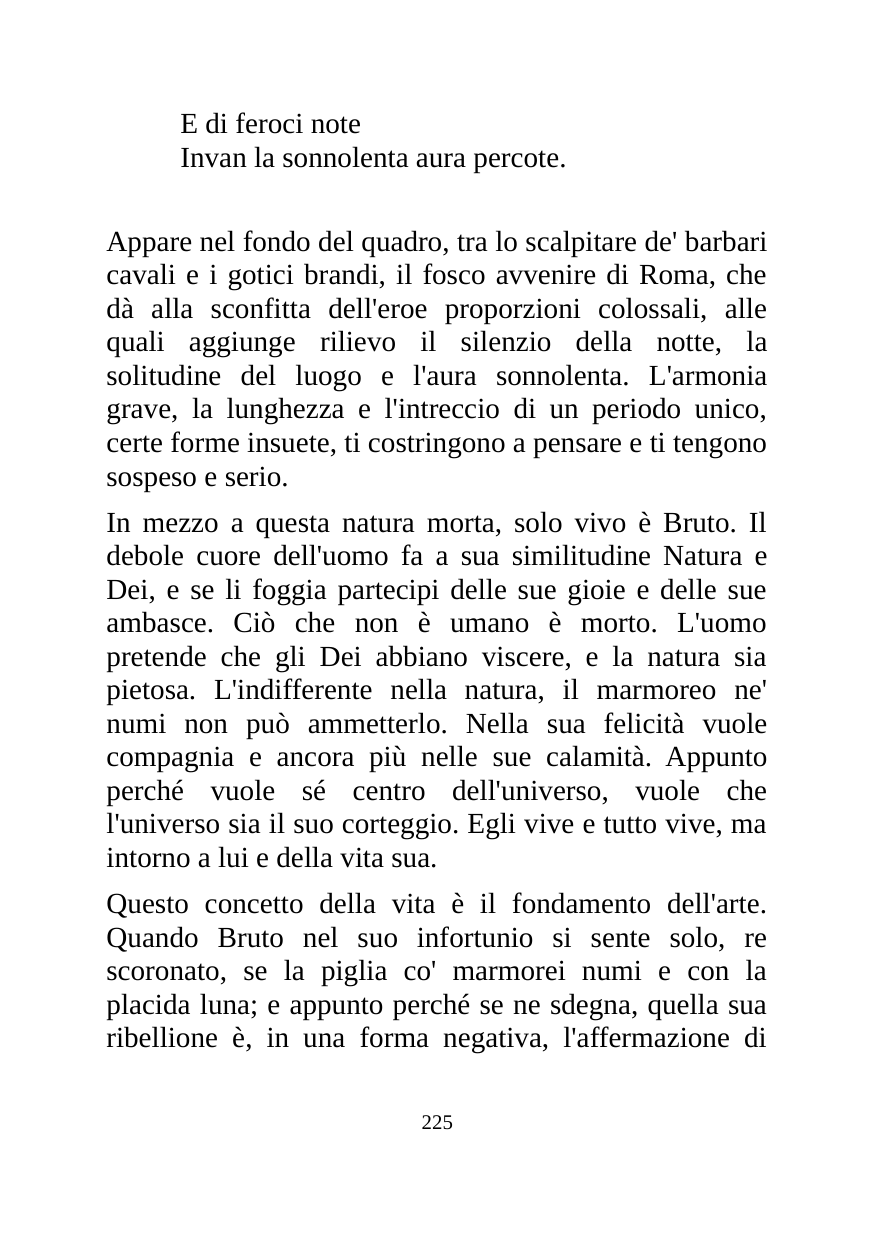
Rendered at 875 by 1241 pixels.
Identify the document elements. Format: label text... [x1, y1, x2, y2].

text In mezzo a questa natura morta, solo vivo è Bruto. Il debole cuore dell'uomo fa a sua similitudine Natura e Dei, e se li foggia partecipi delle sue gioie e delle sue ambasce. Ciò che non è umano è morto. L'uomo pretende che gli Dei abbiano viscere, e la natura sia pietosa. L'indifferente nella natura, il marmoreo ne' numi non può ammetterlo. Nella sua felicità vuole compagnia e ancora più nelle sue calamità. Appunto perché vuole sé centro dell'universo, vuole che l'universo sia il suo corteggio. Egli vive e tutto vive, ma intorno a lui e della vita sua. [106, 505, 768, 874]
text Appare nel fondo del quadro, tra lo scalpitare de' barbari cavali e i gotici brandi, il fosco avvenire di Roma, che dà alla sconfitta dell'eroe proporzioni colossali, alle quali aggiunge rilievo il silenzio della notte, la solitudine del luogo e l'aura sonnolenta. L'armonia grave, la lunghezza e l'intreccio di un periodo unico, certe forme insuete, ti costringono a pensare e ti tengono sospeso e serio. [106, 224, 768, 492]
text E di feroci note Invan la sonnolenta aura percote. [180, 106, 768, 173]
text Questo concetto della vita è il fondamento dell'arte. Quando Bruto nel suo infortunio si sente solo, re scoronato, se la piglia co' marmorei numi e con la placida luna; e appunto perché se ne sdegna, quella sua ribellione è, in una forma negativa, l'affermazione di [106, 886, 768, 1054]
